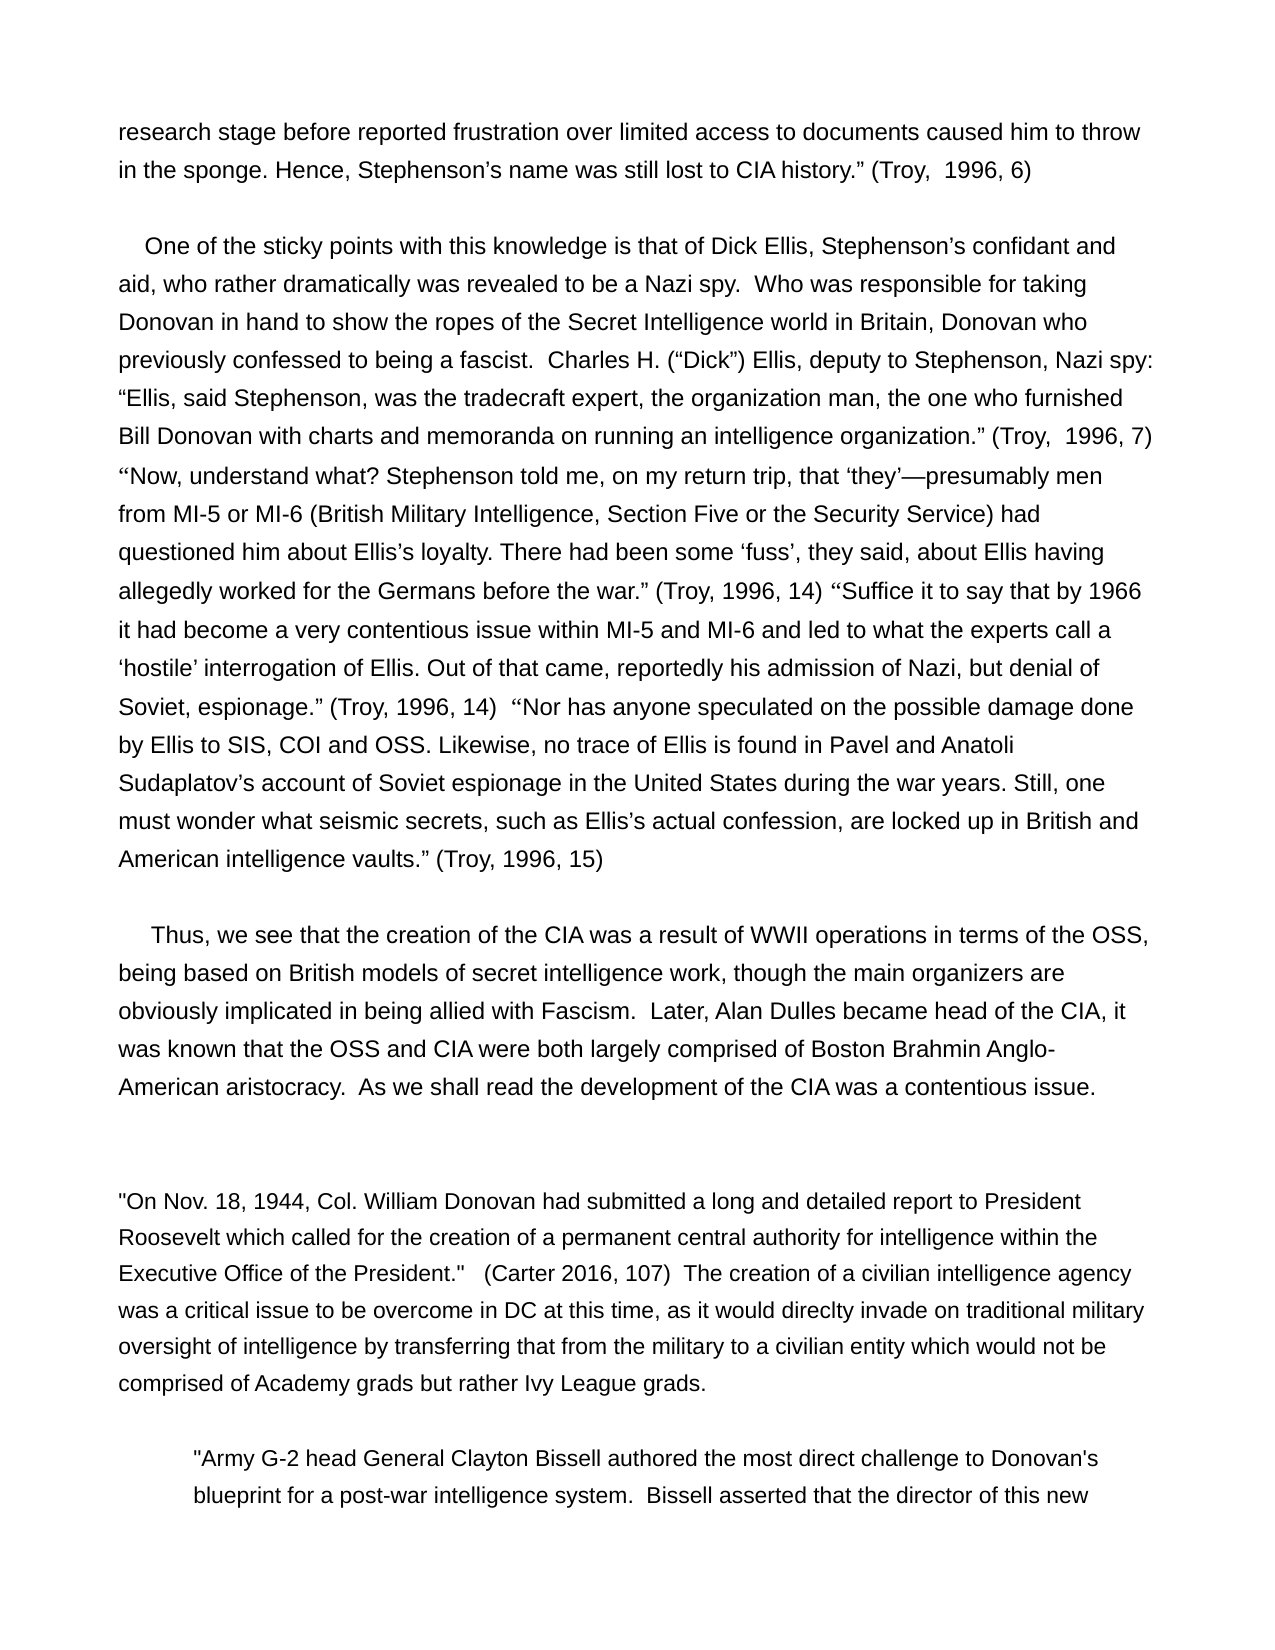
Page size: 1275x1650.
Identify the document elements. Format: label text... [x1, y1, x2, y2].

text research stage before reported frustration over limited access to documents caused him to throw in the sponge. Hence, Stephenson’s name was still lost to CIA history.” (Troy, 1996, 6) [118, 118, 1157, 184]
text Thus, we see that the creation of the CIA was a result of WWII operations in terms of the OSS, being based on British models of secret intelligence work, though the main organizers are obviously implicated in being allied with Fascism. Later, Alan Dulles became head of the CIA, it was known that the OSS and CIA were both largely comprised of Boston Brahmin Anglo-American aristocracy. As we shall read the development of the CIA was a contentious issue. [118, 921, 1157, 1141]
text "On Nov. 18, 1944, Col. William Donovan had submitted a long and detailed report to President Roosevelt which called for the creation of a permanent central authority for intelligence within the Executive Office of the President." (Carter 2016, 107) The creation of a civilian intelligence agency was a critical issue to be overcome in DC at this time, as it would direclty invade on traditional military oversight of intelligence by transferring that from the military to a civilian entity which would not be comprised of Academy grads but rather Ivy League grads. [118, 1188, 1157, 1396]
text "Army G-2 head General Clayton Bissell authored the most direct challenge to Donovan's blueprint for a post-war intelligence system. Bissell asserted that the director of this new [193, 1445, 1157, 1508]
text One of the sticky points with this knowledge is that of Dick Ellis, Stephenson’s confidant and aid, who rather dramatically was revealed to be a Nazi spy. Who was responsible for taking Donovan in hand to show the ropes of the Secret Intelligence world in Britain, Donovan who previously confessed to being a fascist. Charles H. (“Dick”) Ellis, deputy to Stephenson, Nazi spy: “Ellis, said Stephenson, was the tradecraft expert, the organization man, the one who furnished Bill Donovan with charts and memoranda on running an intelligence organization.” (Troy, 1996, 7) “Now, understand what? Stephenson told me, on my return trip, that ‘they’—presumably men from MI-5 or MI-6 (British Military Intelligence, Section Five or the Security Service) had questioned him about Ellis’s loyalty. There had been some ‘fuss’, they said, about Ellis having allegedly worked for the Germans before the war.” (Troy, 1996, 14) “Suffice it to say that by 1966 it had become a very contentious issue within MI-5 and MI-6 and led to what the experts call a ‘hostile’ interrogation of Ellis. Out of that came, reportedly his admission of Nazi, but denial of Soviet, espionage.” (Troy, 1996, 14) “Nor has anyone speculated on the possible damage done by Ellis to SIS, COI and OSS. Likewise, no trace of Ellis is found in Pavel and Anatoli Sudaplatov’s account of Soviet espionage in the United States during the war years. Still, one must wonder what seismic secrets, such as Ellis’s actual confession, are locked up in British and American intelligence vaults.” (Troy, 1996, 15) [118, 232, 1157, 873]
